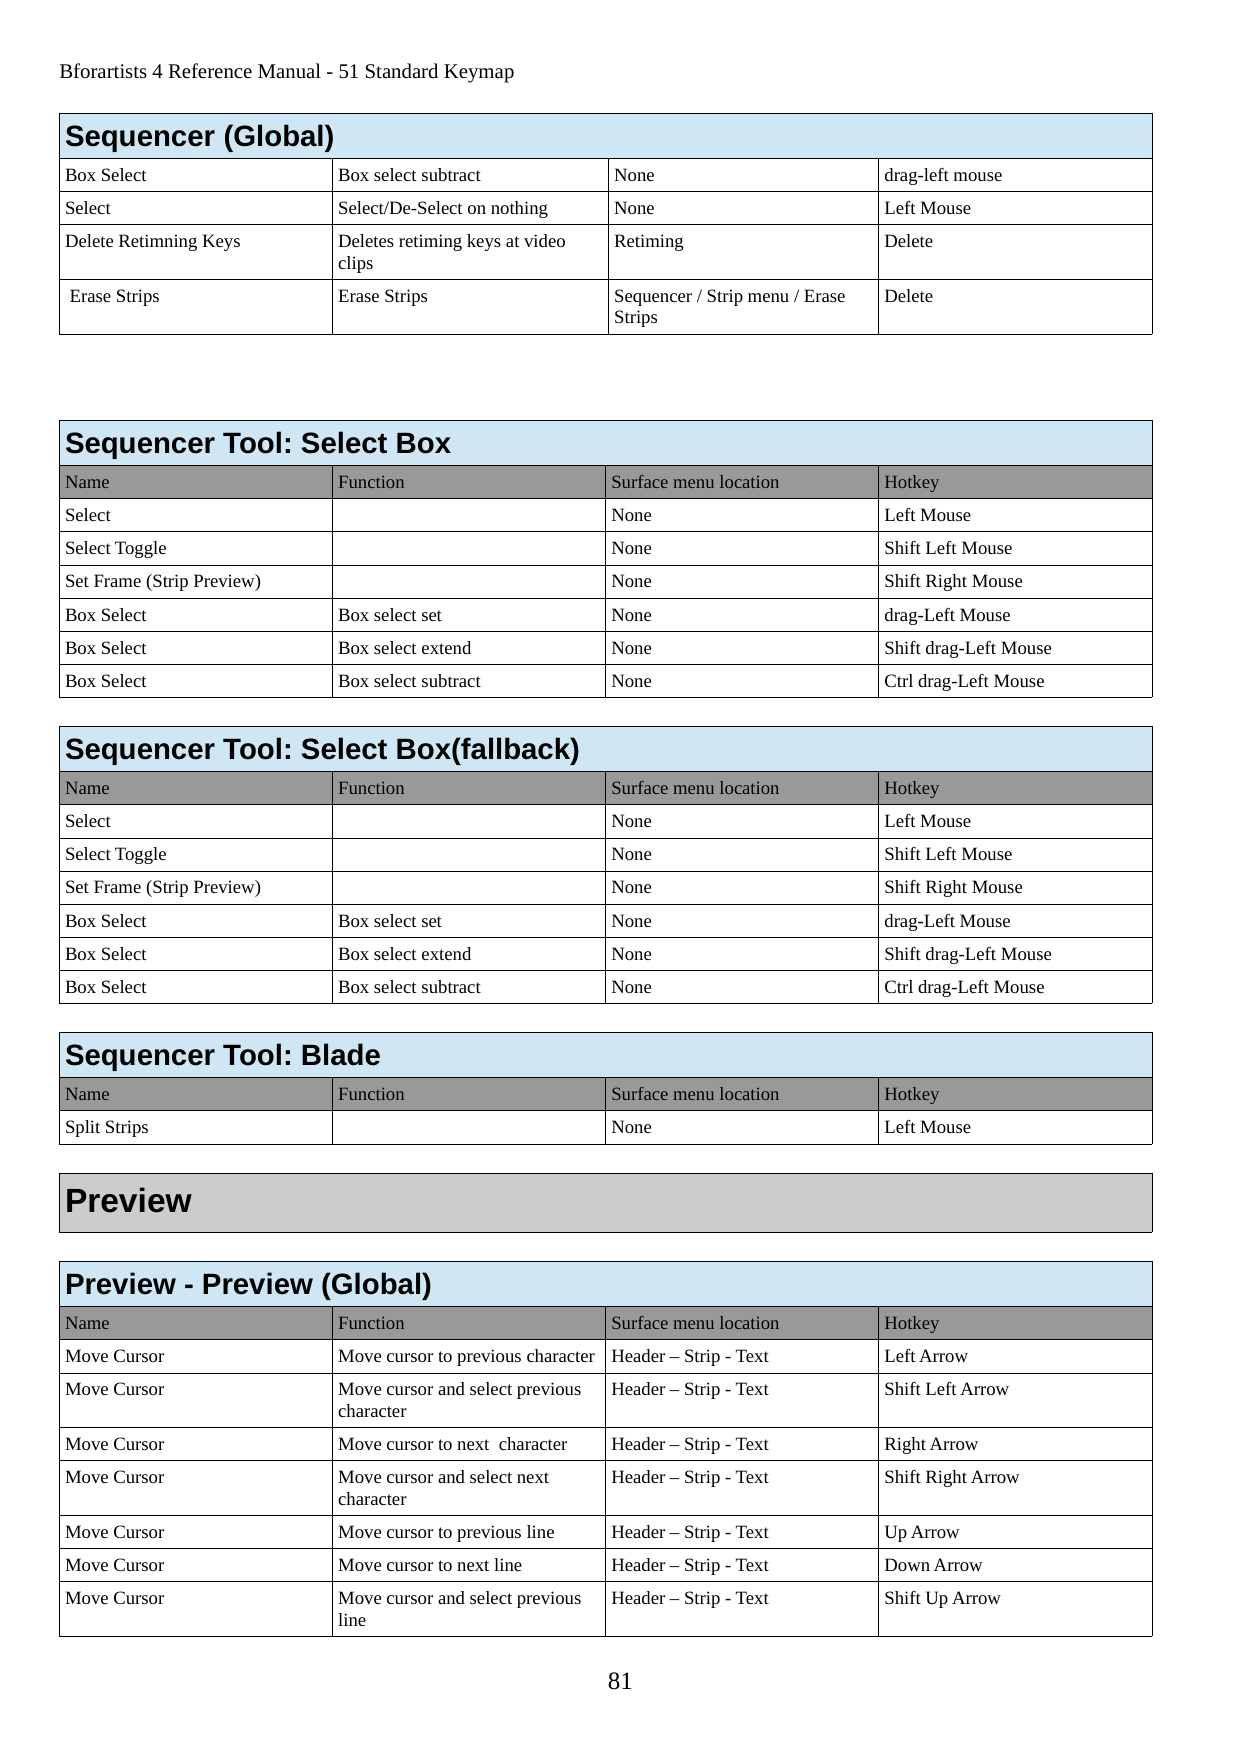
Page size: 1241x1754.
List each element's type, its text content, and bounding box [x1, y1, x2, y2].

table_cell Deletes retiming keys at video clips [333, 225, 608, 279]
table_header Preview [60, 1174, 1152, 1232]
table_cell Box Select [60, 938, 332, 970]
table_cell Box Select [60, 159, 332, 191]
table_cell None [609, 159, 878, 191]
table_cell Select Toggle [60, 839, 332, 871]
table_cell Split Strips [60, 1111, 332, 1143]
table_cell Erase Strips [333, 280, 608, 333]
table_header Sequencer Tool: Select Box [60, 421, 1152, 465]
table_cell Shift Right Mouse [879, 566, 1152, 598]
table_cell Box Select [60, 599, 332, 631]
table_cell Shift Right Arrow [879, 1461, 1152, 1515]
table_cell Box select subtract [333, 971, 605, 1003]
table_cell Select Toggle [60, 532, 332, 564]
table_cell Header – Strip - Text [606, 1340, 878, 1372]
table_cell Box Select [60, 632, 332, 664]
table_cell Move cursor to next line [333, 1549, 605, 1581]
table_cell Move cursor and select previous character [333, 1374, 605, 1427]
table_cell Header – Strip - Text [606, 1516, 878, 1548]
table_cell None [609, 192, 878, 224]
table_cell Shift drag-Left Mouse [879, 632, 1152, 664]
table_cell Hotkey [879, 772, 1152, 804]
table_cell Hotkey [879, 1078, 1152, 1110]
table_cell Left Mouse [879, 805, 1152, 837]
table_cell Right Arrow [879, 1428, 1152, 1460]
table_cell Move Cursor [60, 1428, 332, 1460]
table_cell Surface menu location [606, 772, 878, 804]
table_cell Box Select [60, 971, 332, 1003]
table_cell Header – Strip - Text [606, 1374, 878, 1427]
table_cell Box select extend [333, 938, 605, 970]
table_cell Box Select [60, 905, 332, 937]
table_cell Left Mouse [879, 499, 1152, 531]
table_cell Function [333, 1307, 605, 1339]
table_cell Box select set [333, 905, 605, 937]
table_header Sequencer Tool: Blade [60, 1033, 1152, 1077]
table_cell Set Frame (Strip Preview) [60, 566, 332, 598]
table_cell Down Arrow [879, 1549, 1152, 1581]
table_cell Hotkey [879, 1307, 1152, 1339]
table_cell Header – Strip - Text [606, 1461, 878, 1515]
table_cell Move Cursor [60, 1549, 332, 1581]
table_cell Box Select [60, 665, 332, 697]
table_cell [333, 805, 605, 837]
table_cell Shift Left Mouse [879, 839, 1152, 871]
table_header Sequencer Tool: Select Box(fallback) [60, 727, 1152, 771]
table_cell Shift Left Arrow [879, 1374, 1152, 1427]
table_cell Name [60, 466, 332, 498]
table_cell Box select subtract [333, 159, 608, 191]
table_cell Move cursor to previous character [333, 1340, 605, 1372]
table_cell Shift Right Mouse [879, 872, 1152, 904]
table_cell Function [333, 772, 605, 804]
table_cell None [606, 599, 878, 631]
table_cell [333, 1111, 605, 1143]
table_cell Shift Left Mouse [879, 532, 1152, 564]
table_cell Move Cursor [60, 1461, 332, 1515]
table_cell Surface menu location [606, 1307, 878, 1339]
table_cell None [606, 872, 878, 904]
table_cell [333, 839, 605, 871]
table_cell None [606, 665, 878, 697]
table_cell Function [333, 466, 605, 498]
table_cell Move Cursor [60, 1516, 332, 1548]
table_cell Select/De-Select on nothing [333, 192, 608, 224]
table_cell Name [60, 1307, 332, 1339]
table_cell None [606, 938, 878, 970]
table_cell Sequencer / Strip menu / Erase Strips [609, 280, 878, 333]
table_cell Left Arrow [879, 1340, 1152, 1372]
table_cell None [606, 532, 878, 564]
table_cell Box select set [333, 599, 605, 631]
table_cell Erase Strips [60, 280, 332, 333]
table_cell None [606, 971, 878, 1003]
table_header Preview - Preview (Global) [60, 1262, 1152, 1306]
table_cell Delete Retimning Keys [60, 225, 332, 279]
table_cell Up Arrow [879, 1516, 1152, 1548]
table_cell None [606, 805, 878, 837]
table_cell [333, 566, 605, 598]
table_cell Box select subtract [333, 665, 605, 697]
table_cell Surface menu location [606, 466, 878, 498]
table_cell Delete [879, 225, 1152, 279]
table_cell Move Cursor [60, 1582, 332, 1636]
table_cell Name [60, 772, 332, 804]
table_cell Select [60, 192, 332, 224]
table_cell drag-Left Mouse [879, 905, 1152, 937]
table_cell Move Cursor [60, 1374, 332, 1427]
table_cell Left Mouse [879, 192, 1152, 224]
table_cell Move cursor to next character [333, 1428, 605, 1460]
table_cell Header – Strip - Text [606, 1582, 878, 1636]
table_cell Function [333, 1078, 605, 1110]
table_cell [333, 532, 605, 564]
table_cell Select [60, 499, 332, 531]
table_cell Select [60, 805, 332, 837]
table_cell Ctrl drag-Left Mouse [879, 971, 1152, 1003]
table_cell Move cursor and select next character [333, 1461, 605, 1515]
table_cell [333, 499, 605, 531]
table_cell drag-left mouse [879, 159, 1152, 191]
table_cell Delete [879, 280, 1152, 333]
table_cell Hotkey [879, 466, 1152, 498]
table_cell [333, 872, 605, 904]
table_cell Retiming [609, 225, 878, 279]
table_header Sequencer (Global) [60, 114, 1152, 158]
table_cell Surface menu location [606, 1078, 878, 1110]
table_cell Set Frame (Strip Preview) [60, 872, 332, 904]
table_cell Header – Strip - Text [606, 1428, 878, 1460]
table_cell None [606, 499, 878, 531]
table_cell Move Cursor [60, 1340, 332, 1372]
table_cell None [606, 839, 878, 871]
table_cell None [606, 632, 878, 664]
table_cell None [606, 1111, 878, 1143]
table_cell Left Mouse [879, 1111, 1152, 1143]
table_cell Shift Up Arrow [879, 1582, 1152, 1636]
table_cell Name [60, 1078, 332, 1110]
table_cell Shift drag-Left Mouse [879, 938, 1152, 970]
table_cell Header – Strip - Text [606, 1549, 878, 1581]
table_cell Move cursor and select previous line [333, 1582, 605, 1636]
table_cell Ctrl drag-Left Mouse [879, 665, 1152, 697]
table_cell Box select extend [333, 632, 605, 664]
table_cell None [606, 566, 878, 598]
table_cell Move cursor to previous line [333, 1516, 605, 1548]
table_cell None [606, 905, 878, 937]
table_cell drag-Left Mouse [879, 599, 1152, 631]
